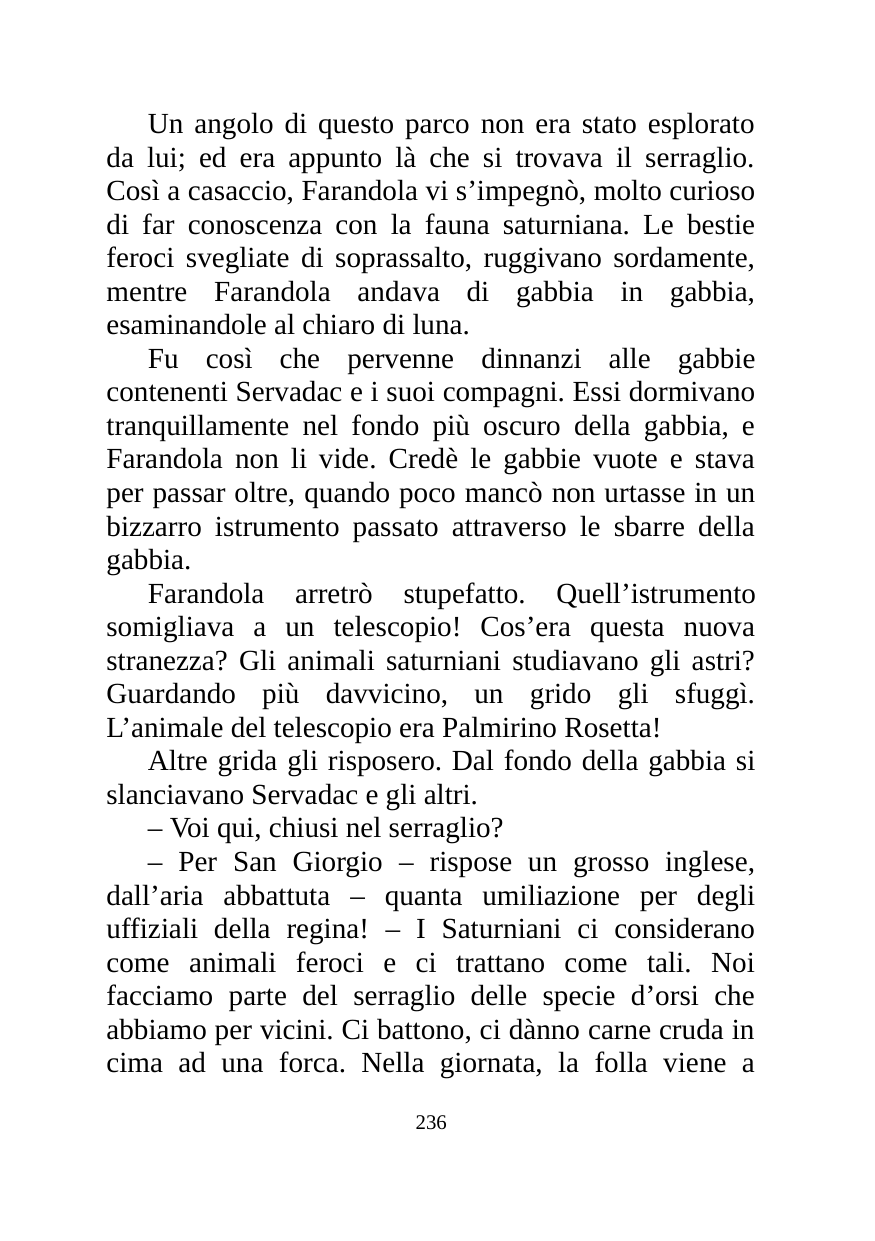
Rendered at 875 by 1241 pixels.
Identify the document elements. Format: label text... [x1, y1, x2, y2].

text – Per San Giorgio – rispose un grosso inglese, dall’aria abbattuta – quanta umiliazione per degli uffiziali della regina! – I Saturniani ci considerano come animali feroci e ci trattano come tali. Noi facciamo parte del serraglio delle specie d’orsi che abbiamo per vicini. Ci battono, ci dànno carne cruda in cima ad una forca. Nella giornata, la folla viene a [106, 844, 756, 1079]
text Fu così che pervenne dinnanzi alle gabbie contenenti Servadac e i suoi compagni. Essi dormivano tranquillamente nel fondo più oscuro della gabbia, e Farandola non li vide. Credè le gabbie vuote e stava per passar oltre, quando poco mancò non urtasse in un bizzarro istrumento passato attraverso le sbarre della gabbia. [106, 341, 756, 576]
text – Voi qui, chiusi nel serraglio? [106, 811, 756, 844]
text Altre grida gli risposero. Dal fondo della gabbia si slanciavano Servadac e gli altri. [106, 743, 756, 811]
text Farandola arretrò stupefatto. Quell’istrumento somigliava a un telescopio! Cos’era questa nuova stranezza? Gli animali saturniani studiavano gli astri? Guardando più davvicino, un grido gli sfuggì. L’animale del telescopio era Palmirino Rosetta! [106, 576, 756, 743]
text Un angolo di questo parco non era stato esplorato da lui; ed era appunto là che si trovava il serraglio. Così a casaccio, Farandola vi s’impegnò, molto curioso di far conoscenza con la fauna saturniana. Le bestie feroci svegliate di soprassalto, ruggivano sordamente, mentre Farandola andava di gabbia in gabbia, esaminandole al chiaro di luna. [106, 106, 756, 341]
